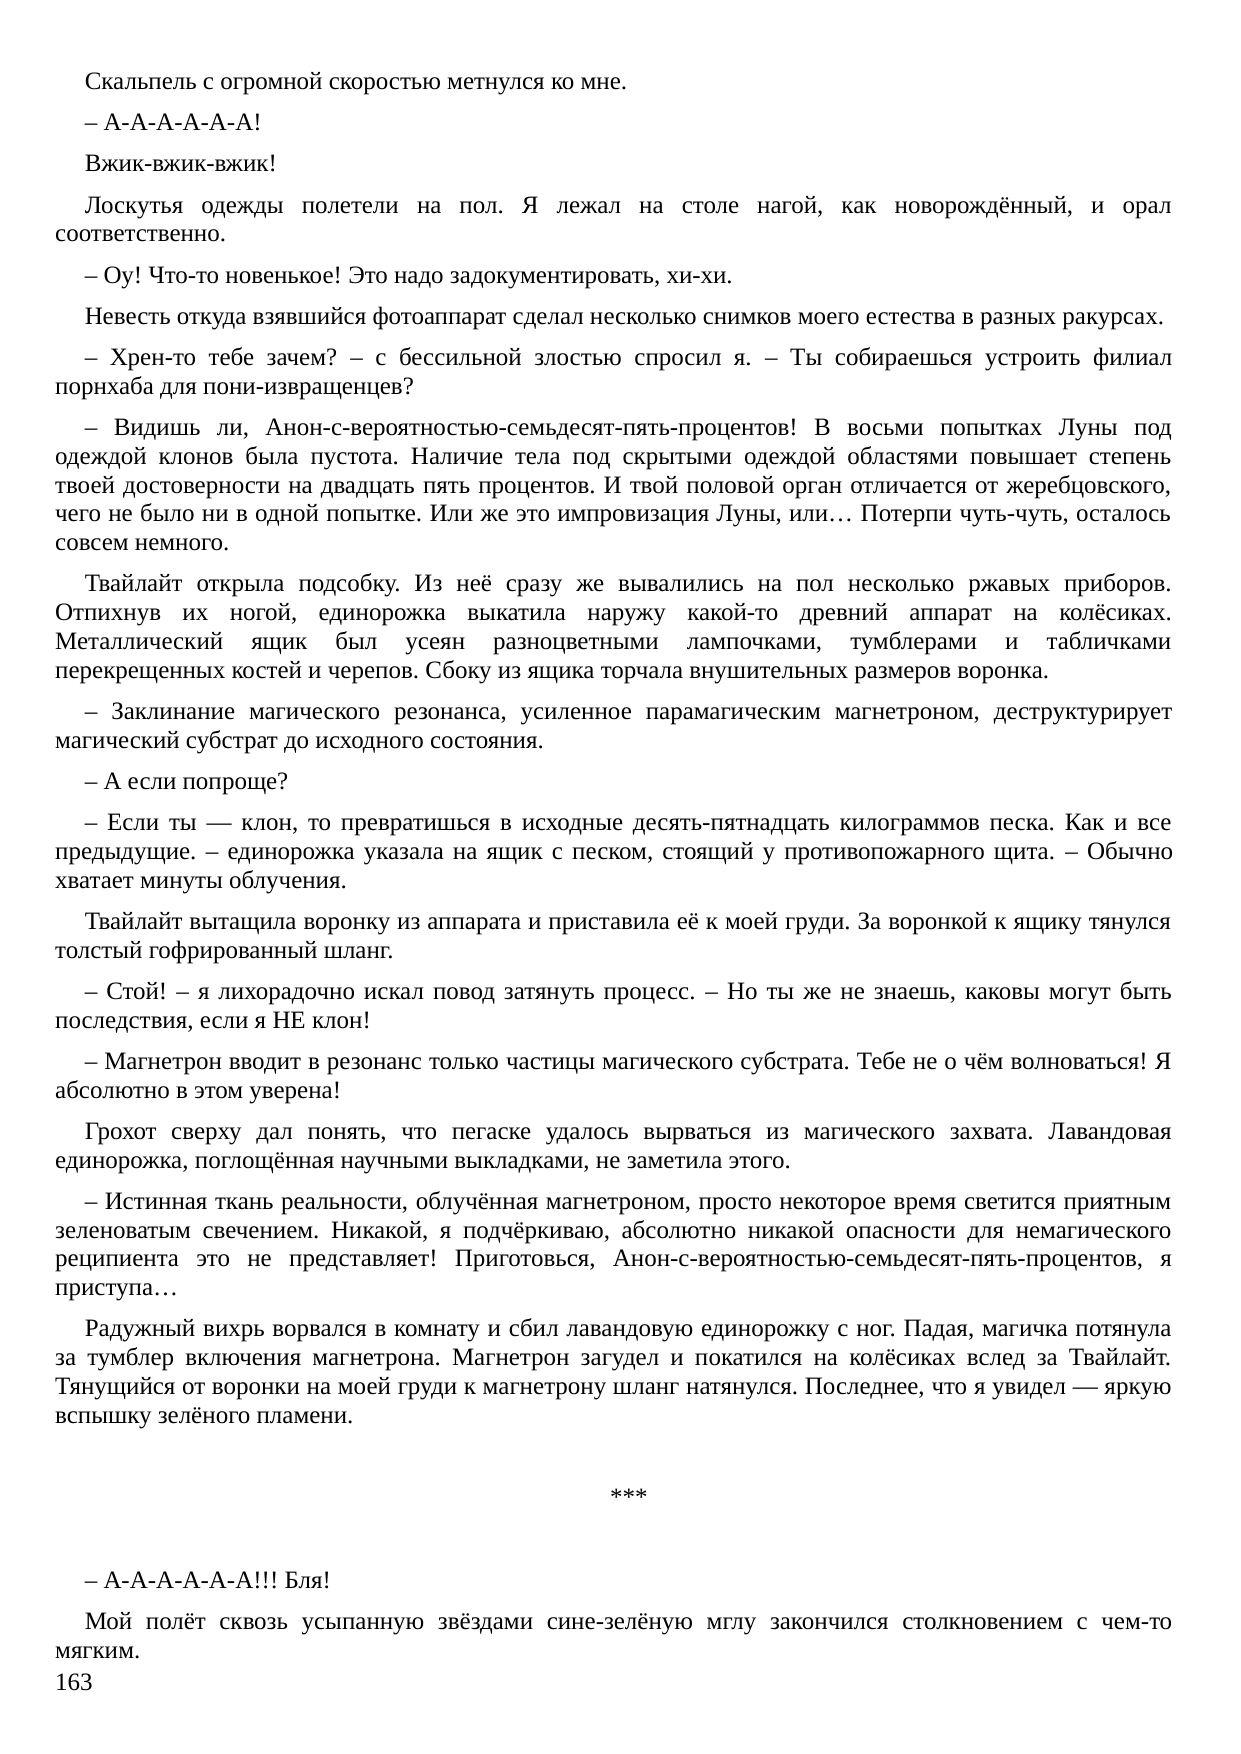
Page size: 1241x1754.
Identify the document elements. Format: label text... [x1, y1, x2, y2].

text – А если попроще? [55, 766, 1173, 795]
text – Стой! – я лихорадочно искал повод затянуть процесс. – Но ты же не знаешь, каковы могут быть последствия, если я НЕ клон! [55, 976, 1173, 1033]
text – Видишь ли, Анон-с-вероятностью-семьдесят-пять-процентов! В восьми попытках Луны под одеждой клонов была пустота. Наличие тела под скрытыми одеждой областями повышает степень твоей достоверности на двадцать пять процентов. И твой половой орган отличается от жеребцовского, чего не было ни в одной попытке. Или же это импровизация Луны, или… Потерпи чуть-чуть, осталось совсем немного. [55, 412, 1173, 556]
text – А-А-А-А-А-А! [55, 107, 1173, 136]
text Лоскутья одежды полетели на пол. Я лежал на столе нагой, как новорождённый, и орал соответственно. [55, 190, 1173, 247]
text Вжик-вжик-вжик! [55, 148, 1173, 177]
text – А-А-А-А-А-А!!! Бля! [55, 1565, 1173, 1593]
text Радужный вихрь ворвался в комнату и сбил лавандовую единорожку с ног. Падая, магичка потянула за тумблер включения магнетрона. Магнетрон загудел и покатился на колёсиках вслед за Твайлайт. Тянущийся от воронки на моей груди к магнетрону шланг натянулся. Последнее, что я увидел — яркую вспышку зелёного пламени. [55, 1313, 1173, 1428]
text Твайлайт открыла подсобку. Из неё сразу же вывалились на пол несколько ржавых приборов. Отпихнув их ногой, единорожка выкатила наружу какой-то древний аппарат на колёсиках. Металлический ящик был усеян разноцветными лампочками, тумблерами и табличками перекрещенных костей и черепов. Сбоку из ящика торчала внушительных размеров воронка. [55, 568, 1173, 683]
text Твайлайт вытащила воронку из аппарата и приставила её к моей груди. За воронкой к ящику тянулся толстый гофрированный шланг. [55, 906, 1173, 963]
text Невесть откуда взявшийся фотоаппарат сделал несколько снимков моего естества в разных ракурсах. [55, 301, 1173, 330]
text – Заклинание магического резонанса, усиленное парамагическим магнетроном, деструктурирует магический субстрат до исходного состояния. [55, 696, 1173, 753]
text Мой полёт сквозь усыпанную звёздами сине-зелёную мглу закончился столкновением с чем-то мягким. [55, 1606, 1173, 1663]
text Грохот сверху дал понять, что пегаске удалось вырваться из магического захвата. Лавандовая единорожка, поглощённая научными выкладками, не заметила этого. [55, 1116, 1173, 1173]
text Скальпель с огромной скоростью метнулся ко мне. [55, 66, 1173, 95]
text – Если ты — клон, то превратишься в исходные десять-пятнадцать килограммов песка. Как и все предыдущие. – единорожка указала на ящик с песком, стоящий у противопожарного щита. – Обычно хватает минуты облучения. [55, 807, 1173, 893]
text – Оу! Что-то новенькое! Это надо задокументировать, хи-хи. [55, 260, 1173, 288]
text – Магнетрон вводит в резонанс только частицы магического субстрата. Тебе не о чём волноваться! Я абсолютно в этом уверена! [55, 1046, 1173, 1103]
text – Истинная ткань реальности, облучённая магнетроном, просто некоторое время светится приятным зеленоватым свечением. Никакой, я подчёркиваю, абсолютно никакой опасности для немагического реципиента это не представляет! Приготовься, Анон-с-вероятностью-семьдесят-пять-процентов, я приступа… [55, 1186, 1173, 1301]
text – Хрен-то тебе зачем? – с бессильной злостью спросил я. – Ты собираешься устроить филиал порнхаба для пони-извращенцев? [55, 342, 1173, 400]
text *** [55, 1482, 1173, 1511]
